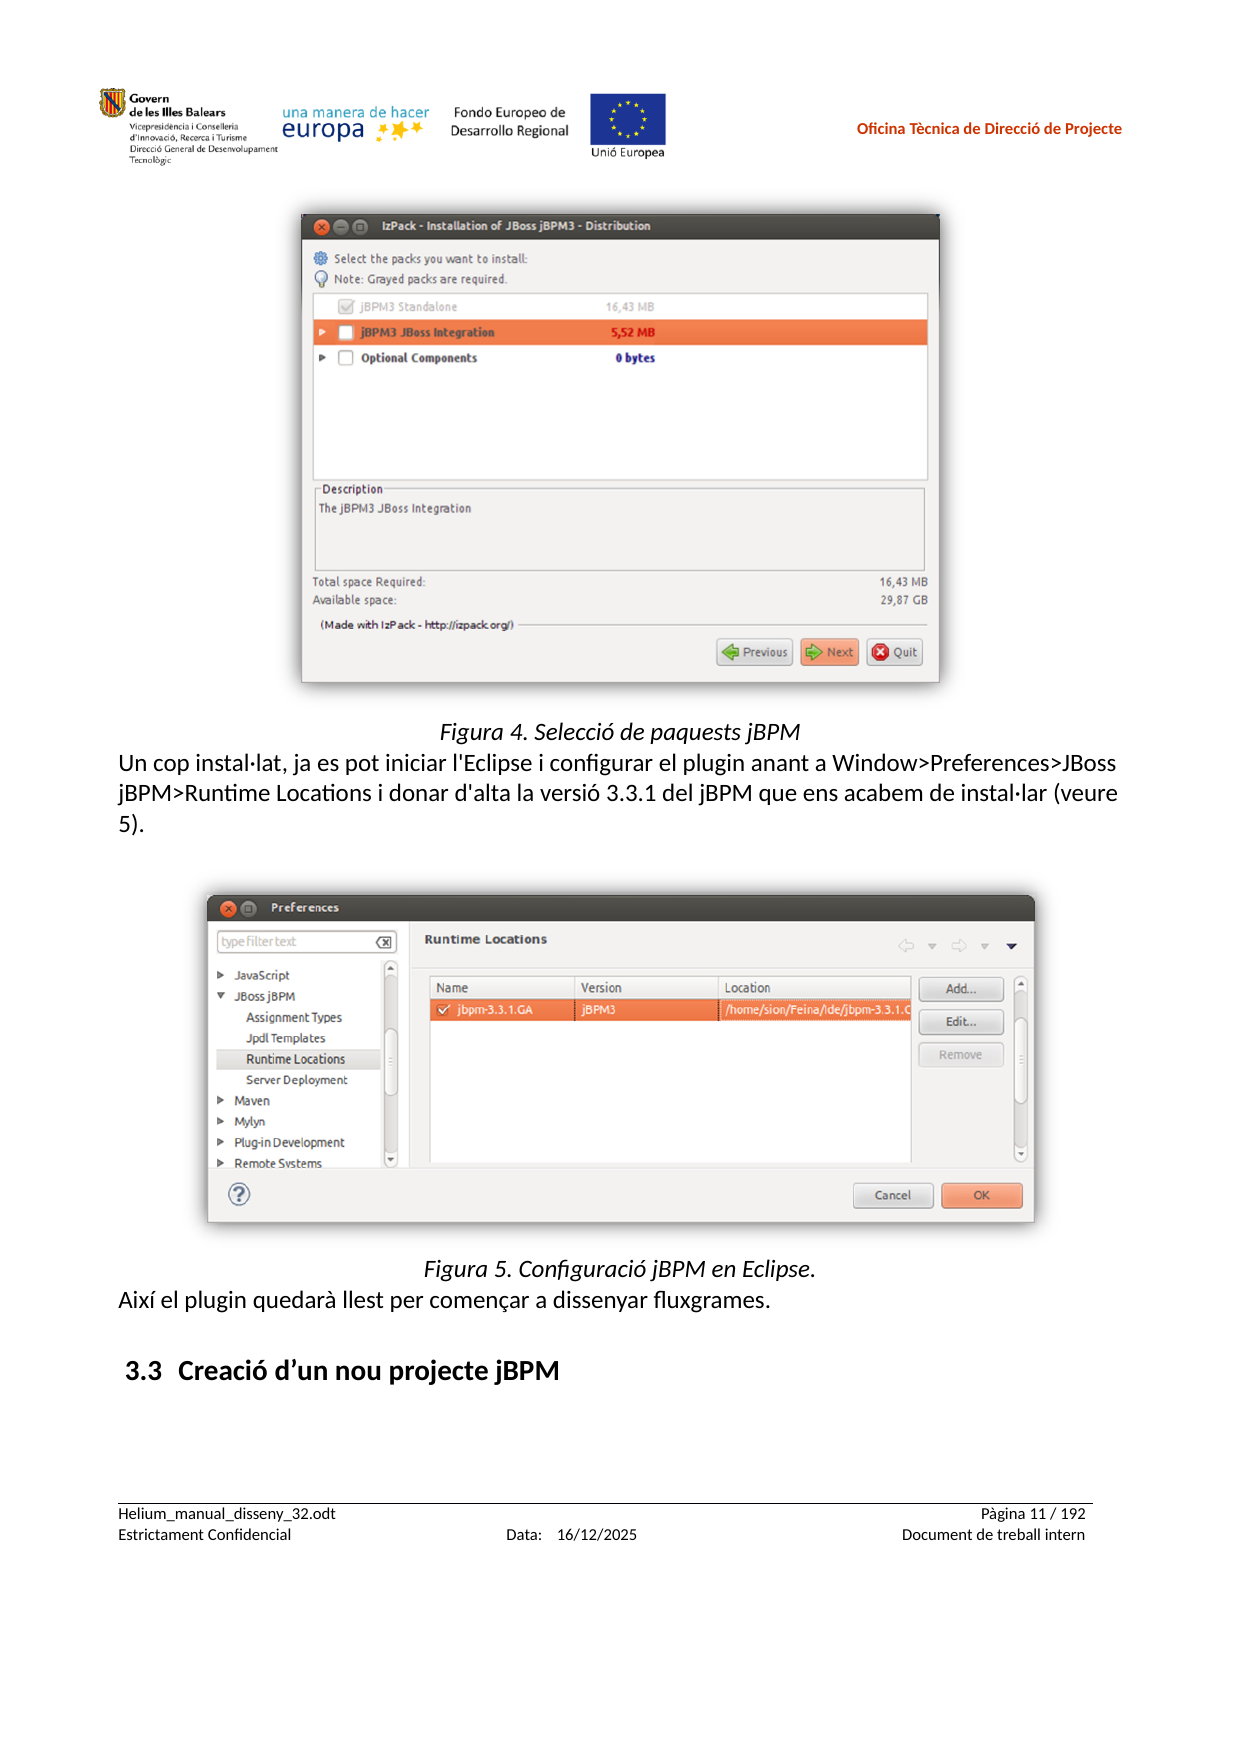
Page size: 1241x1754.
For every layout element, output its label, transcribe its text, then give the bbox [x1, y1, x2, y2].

text Figura 5. Configuració jBPM en Eclipse. [175, 1254, 1065, 1284]
text Així el plugin quedarà llest per començar a dissenyar fluxgrames. [118, 1251, 1122, 1314]
subtitle Creació d’un nou projecte jBPM [118, 1352, 1122, 1388]
picture [267, 180, 974, 717]
picture [175, 863, 1065, 1254]
text Figura 4. Selecció de paquests jBPM [267, 717, 973, 747]
text Un cop instal·lat, ja es pot iniciar l'Eclipse i configurar el plugin anant a Window>Preferences>JBoss jBPM>Runtime Locations i donar d'alta la versió 3.3.1 del jBPM que ens acabem de instal·lar (veure Figura 5). [118, 715, 1122, 838]
picture [99, 87, 668, 166]
